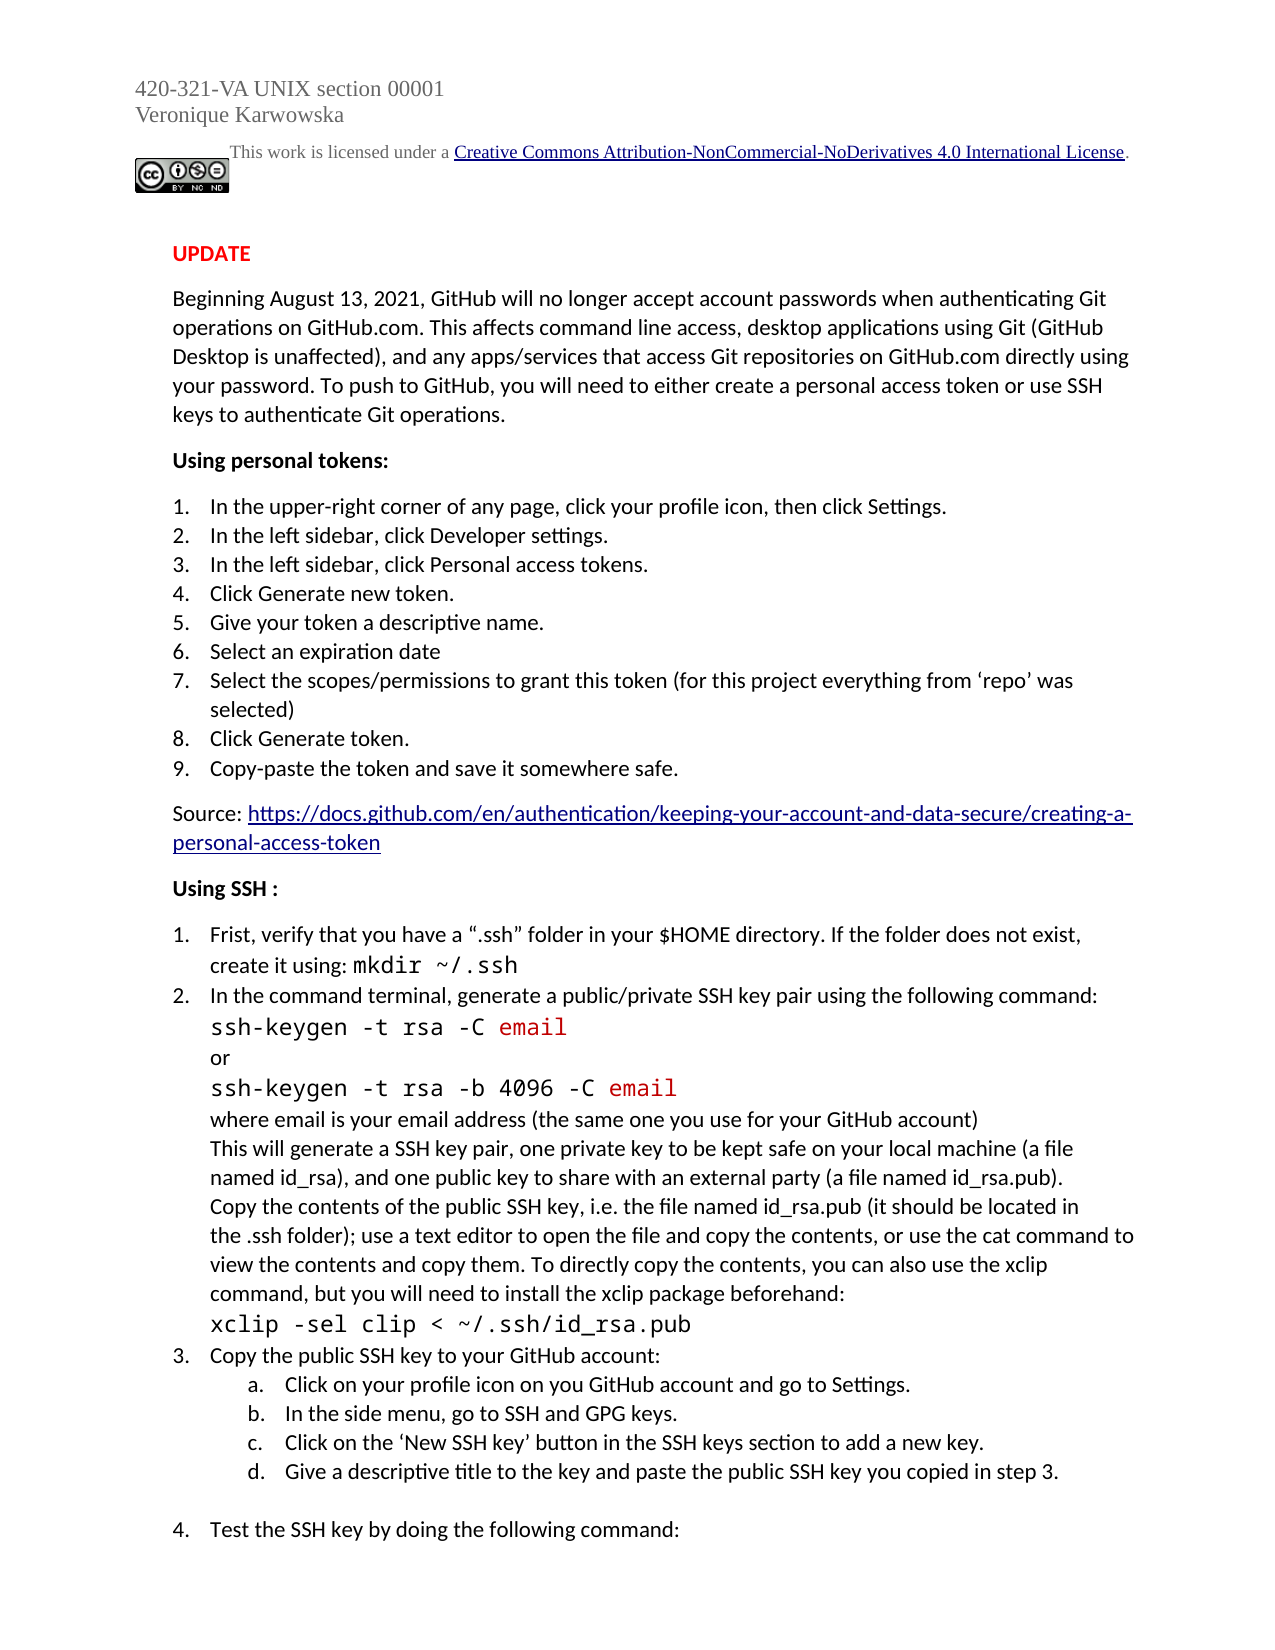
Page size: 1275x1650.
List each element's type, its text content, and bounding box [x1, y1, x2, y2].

list In the side menu, go to SSH and GPG keys. [247, 1399, 1140, 1427]
list Frist, verify that you have a “.ssh” folder in your $HOME directory. If the folder does not exist, create it using: mkdir ~/.ssh [172, 920, 1140, 980]
text UPDATE [172, 239, 1140, 267]
list Copy the contents of the public SSH key, i.e. the file named id_rsa.pub (it should be located in the .ssh folder); use a text editor to open the file and copy the contents, or use the cat command to view the contents and copy them. To directly copy the contents, you can also use the xclip command, but you will need to install the xclip package beforehand: [210, 1192, 1140, 1307]
list ssh-keygen -t rsa -b 4096 -C email [210, 1072, 1140, 1103]
list In the upper-right corner of any page, click your profile icon, then click Settings. [172, 492, 1140, 520]
text Beginning August 13, 2021, GitHub will no longer accept account passwords when authenticating Git operations on GitHub.com. This affects command line access, desktop applications using Git (GitHub Desktop is unaffected), and any apps/services that access Git repositories on GitHub.com directly using your password. To push to GitHub, you will need to either create a personal access token or use SSH keys to authenticate Git operations. [172, 284, 1140, 429]
list Click on the ‘New SSH key’ button in the SSH keys section to add a new key. [247, 1428, 1140, 1456]
list In the command terminal, generate a public/private SSH key pair using the following command: [172, 982, 1140, 1010]
list Give your token a descriptive name. [172, 608, 1140, 636]
list In the left sidebar, click Developer settings. [172, 521, 1140, 549]
list or [210, 1043, 1140, 1071]
list In the left sidebar, click Personal access tokens. [172, 550, 1140, 578]
list xclip -sel clip < ~/.ssh/id_rsa.pub [210, 1308, 1140, 1339]
list ssh-keygen -t rsa -C email [210, 1011, 1140, 1042]
list Click on your profile icon on you GitHub account and go to Settings. [247, 1370, 1140, 1398]
list where email is your email address (the same one you use for your GitHub account) [210, 1105, 1140, 1133]
list Click Generate token. [172, 724, 1140, 753]
list Give a descriptive title to the key and paste the public SSH key you copied in step 3. [247, 1457, 1140, 1485]
text Source: https://docs.github.com/en/authentication/keeping-your-account-and-data-secure/creating-a-personal-access-token [172, 799, 1140, 856]
list Select the scopes/permissions to grant this token (for this project everything from ‘repo’ was selected) [172, 666, 1140, 723]
list Copy-paste the token and save it somewhere safe. [172, 754, 1140, 782]
list Select an expiration date [172, 637, 1140, 665]
list Click Generate new token. [172, 579, 1140, 607]
list This will generate a SSH key pair, one private key to be kept safe on your local machine (a file named id_rsa), and one public key to share with an external party (a file named id_rsa.pub). [210, 1134, 1140, 1191]
text Using SSH : [172, 874, 1140, 902]
list Test the SSH key by doing the following command: [172, 1515, 1140, 1543]
list Copy the public SSH key to your GitHub account: [172, 1341, 1140, 1369]
text Using personal tokens: [172, 446, 1140, 474]
